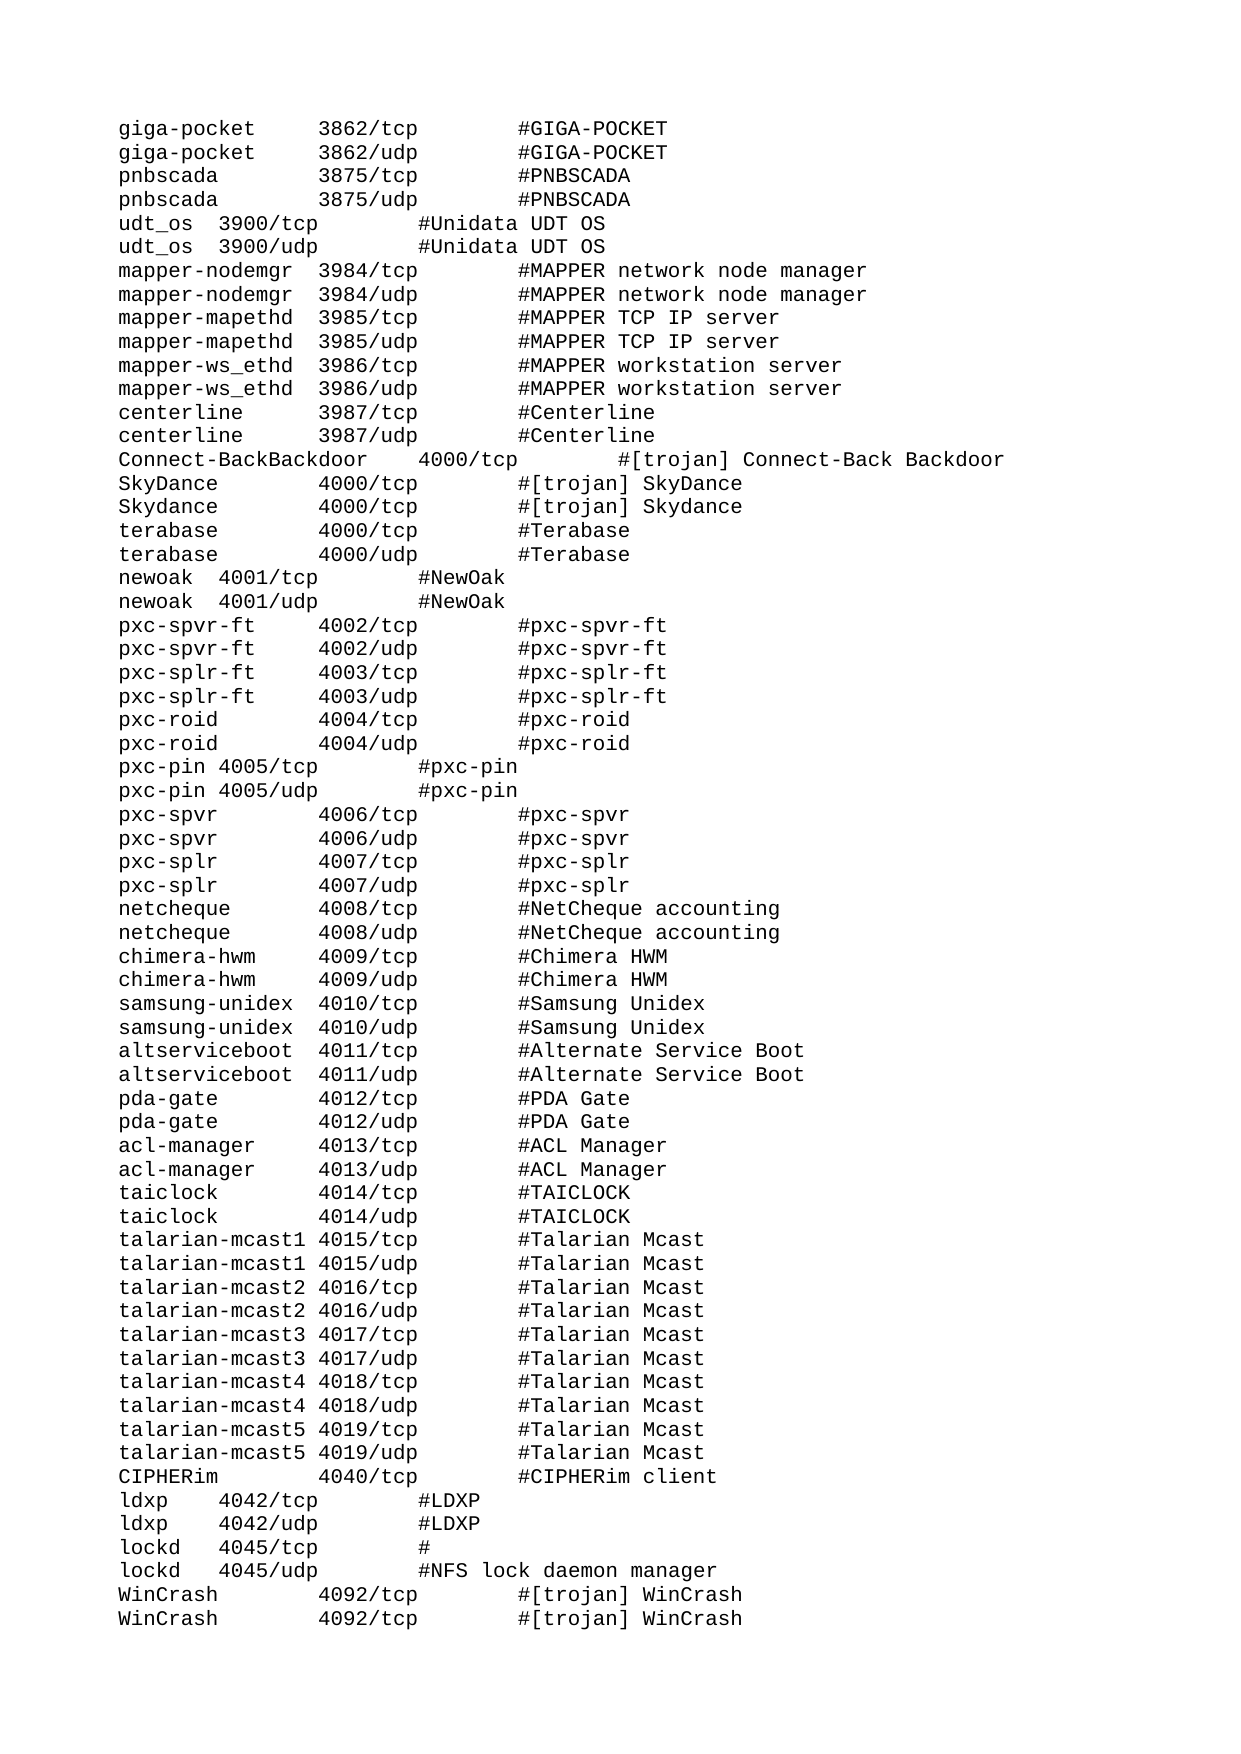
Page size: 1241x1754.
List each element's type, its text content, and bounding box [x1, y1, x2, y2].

text talarian-mcast1 4015/tcp #Talarian Mcast [118, 1229, 1122, 1253]
text terabase 4000/udp #Terabase [118, 544, 1122, 567]
text pxc-spvr-ft 4002/tcp #pxc-spvr-ft [118, 615, 1122, 638]
text talarian-mcast4 4018/udp #Talarian Mcast [118, 1395, 1122, 1419]
text pda-gate 4012/tcp #PDA Gate [118, 1088, 1122, 1111]
text udt_os 3900/udp #Unidata UDT OS [118, 236, 1122, 260]
text CIPHERim 4040/tcp #CIPHERim client [118, 1466, 1122, 1489]
text altserviceboot 4011/udp #Alternate Service Boot [118, 1064, 1122, 1088]
text pxc-roid 4004/udp #pxc-roid [118, 733, 1122, 757]
text mapper-ws_ethd 3986/udp #MAPPER workstation server [118, 378, 1122, 402]
text chimera-hwm 4009/udp #Chimera HWM [118, 969, 1122, 993]
text pxc-roid 4004/tcp #pxc-roid [118, 709, 1122, 733]
text mapper-nodemgr 3984/udp #MAPPER network node manager [118, 284, 1122, 307]
text mapper-nodemgr 3984/tcp #MAPPER network node manager [118, 260, 1122, 284]
text netcheque 4008/tcp #NetCheque accounting [118, 898, 1122, 922]
text acl-manager 4013/udp #ACL Manager [118, 1158, 1122, 1182]
text talarian-mcast1 4015/udp #Talarian Mcast [118, 1253, 1122, 1277]
text mapper-mapethd 3985/udp #MAPPER TCP IP server [118, 331, 1122, 354]
text SkyDance 4000/tcp #[trojan] SkyDance [118, 473, 1122, 496]
text samsung-unidex 4010/udp #Samsung Unidex [118, 1017, 1122, 1040]
text ldxp 4042/udp #LDXP [118, 1513, 1122, 1537]
text talarian-mcast3 4017/udp #Talarian Mcast [118, 1348, 1122, 1371]
text pxc-pin 4005/udp #pxc-pin [118, 780, 1122, 804]
text giga-pocket 3862/udp #GIGA-POCKET [118, 142, 1122, 165]
text chimera-hwm 4009/tcp #Chimera HWM [118, 946, 1122, 969]
text acl-manager 4013/tcp #ACL Manager [118, 1135, 1122, 1158]
text samsung-unidex 4010/tcp #Samsung Unidex [118, 993, 1122, 1017]
text ldxp 4042/tcp #LDXP [118, 1489, 1122, 1513]
text centerline 3987/tcp #Centerline [118, 402, 1122, 426]
text Connect-BackBackdoor 4000/tcp #[trojan] Connect-Back Backdoor [118, 449, 1122, 473]
text pnbscada 3875/udp #PNBSCADA [118, 189, 1122, 213]
text talarian-mcast5 4019/udp #Talarian Mcast [118, 1442, 1122, 1466]
text netcheque 4008/udp #NetCheque accounting [118, 922, 1122, 946]
text talarian-mcast5 4019/tcp #Talarian Mcast [118, 1419, 1122, 1442]
text newoak 4001/tcp #NewOak [118, 567, 1122, 591]
text newoak 4001/udp #NewOak [118, 591, 1122, 615]
text WinCrash 4092/tcp #[trojan] WinCrash [118, 1608, 1122, 1631]
text Skydance 4000/tcp #[trojan] Skydance [118, 496, 1122, 520]
text pxc-splr-ft 4003/tcp #pxc-splr-ft [118, 662, 1122, 686]
text giga-pocket 3862/tcp #GIGA-POCKET [118, 118, 1122, 142]
text pxc-pin 4005/tcp #pxc-pin [118, 757, 1122, 780]
text lockd 4045/tcp # [118, 1537, 1122, 1561]
text terabase 4000/tcp #Terabase [118, 520, 1122, 544]
text mapper-mapethd 3985/tcp #MAPPER TCP IP server [118, 307, 1122, 331]
text talarian-mcast4 4018/tcp #Talarian Mcast [118, 1371, 1122, 1395]
text pxc-spvr 4006/udp #pxc-spvr [118, 827, 1122, 851]
text WinCrash 4092/tcp #[trojan] WinCrash [118, 1584, 1122, 1608]
text pnbscada 3875/tcp #PNBSCADA [118, 165, 1122, 189]
text talarian-mcast2 4016/tcp #Talarian Mcast [118, 1277, 1122, 1300]
text pxc-splr 4007/tcp #pxc-splr [118, 851, 1122, 875]
text mapper-ws_ethd 3986/tcp #MAPPER workstation server [118, 354, 1122, 378]
text taiclock 4014/tcp #TAICLOCK [118, 1182, 1122, 1206]
text lockd 4045/udp #NFS lock daemon manager [118, 1561, 1122, 1584]
text pxc-spvr-ft 4002/udp #pxc-spvr-ft [118, 638, 1122, 662]
text pxc-splr 4007/udp #pxc-splr [118, 875, 1122, 898]
text pxc-spvr 4006/tcp #pxc-spvr [118, 804, 1122, 827]
text pda-gate 4012/udp #PDA Gate [118, 1111, 1122, 1135]
text pxc-splr-ft 4003/udp #pxc-splr-ft [118, 686, 1122, 709]
text centerline 3987/udp #Centerline [118, 426, 1122, 449]
text talarian-mcast3 4017/tcp #Talarian Mcast [118, 1324, 1122, 1348]
text altserviceboot 4011/tcp #Alternate Service Boot [118, 1040, 1122, 1064]
text talarian-mcast2 4016/udp #Talarian Mcast [118, 1300, 1122, 1324]
text taiclock 4014/udp #TAICLOCK [118, 1206, 1122, 1229]
text udt_os 3900/tcp #Unidata UDT OS [118, 213, 1122, 236]
